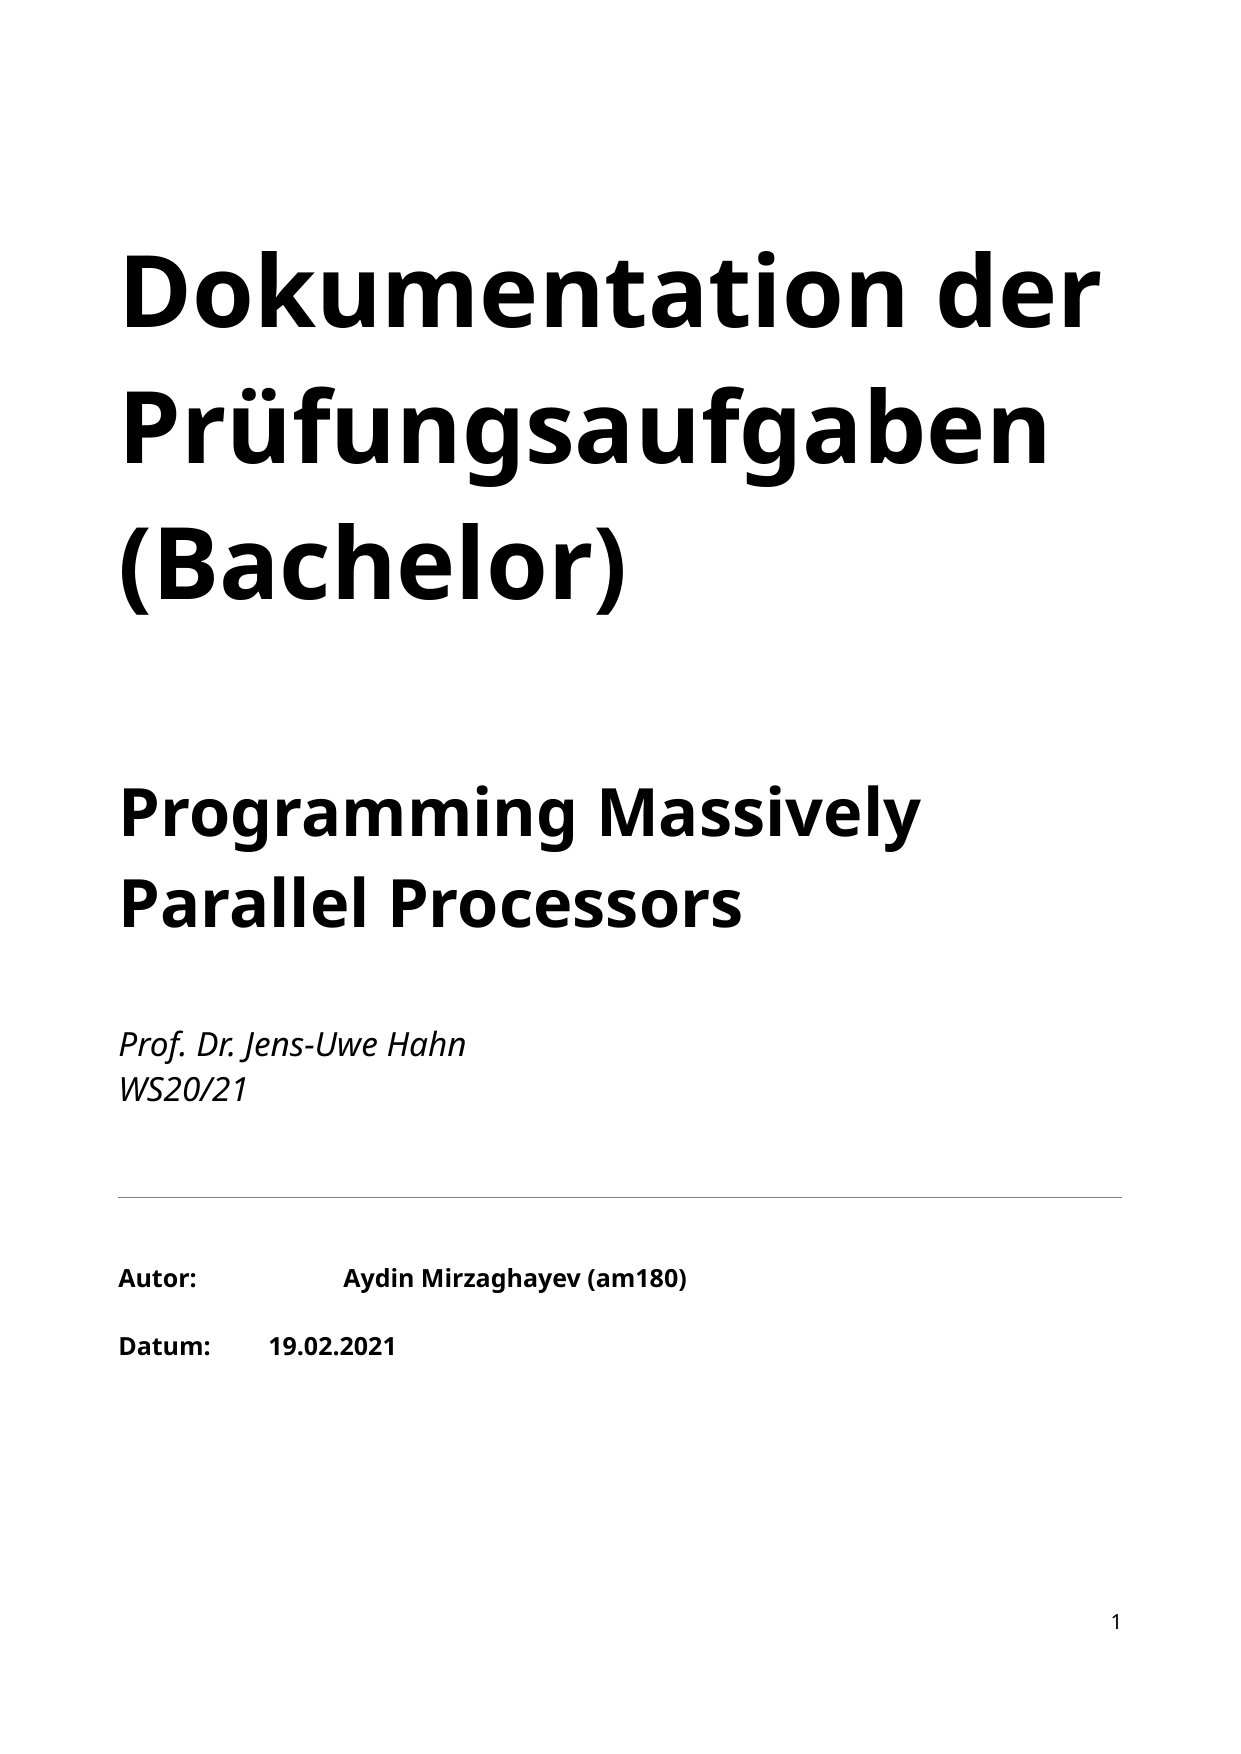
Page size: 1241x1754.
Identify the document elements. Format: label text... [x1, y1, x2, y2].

text Prof. Dr. Jens-Uwe Hahn [118, 1021, 1122, 1066]
text Prüfungsaufgaben [118, 357, 1122, 493]
text Autor: Aydin Mirzaghayev (am180) [118, 1261, 1122, 1295]
text Datum: 19.02.2021 [118, 1329, 1122, 1363]
text (Bachelor) [118, 493, 1122, 629]
text Programming Massively Parallel Processors [118, 765, 1122, 947]
text Dokumentation der [118, 220, 1122, 357]
text WS20/21 [118, 1066, 1122, 1112]
